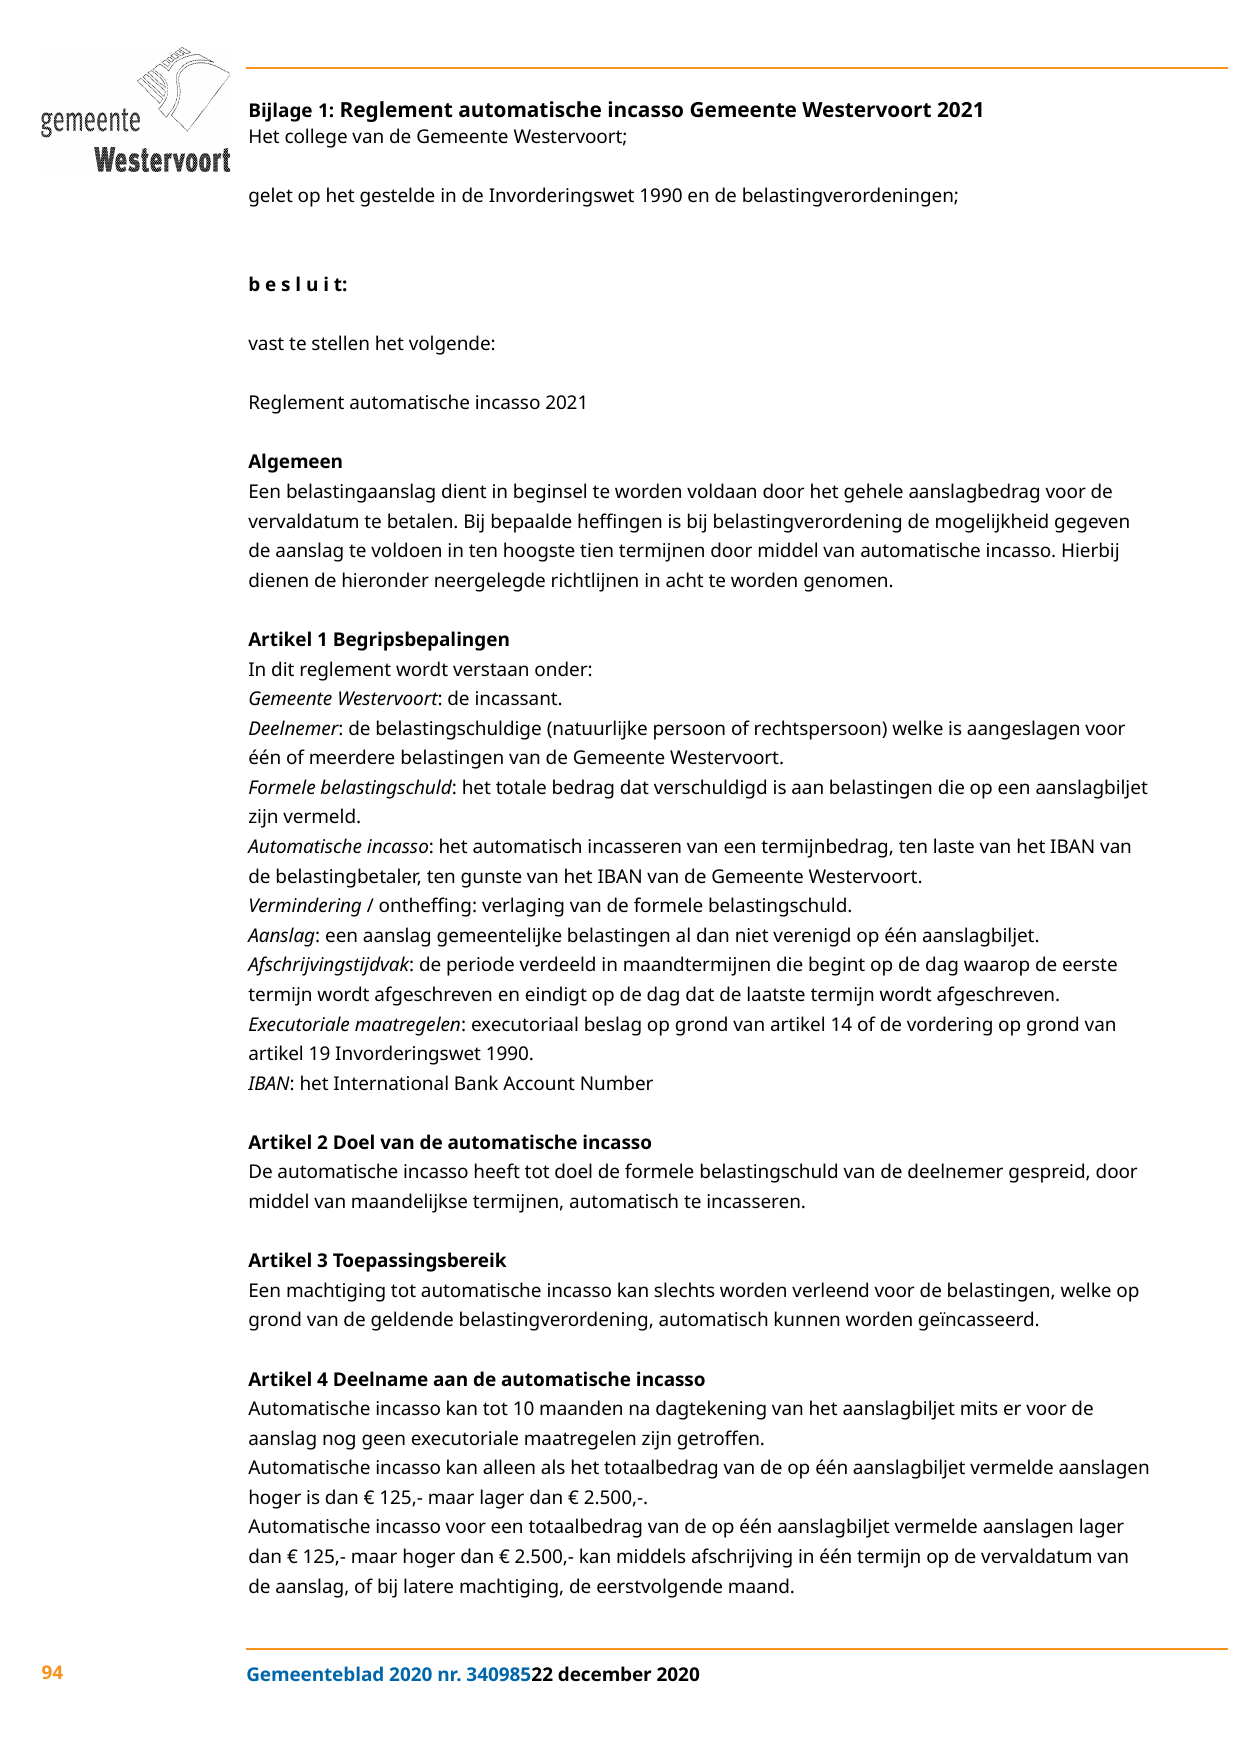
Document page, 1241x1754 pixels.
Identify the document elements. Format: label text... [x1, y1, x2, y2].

text IBAN: het International Bank Account Number [248, 1070, 1152, 1096]
text Reglement automatische incasso 2021 [248, 389, 1152, 415]
text Formele belastingschuld: het totale bedrag dat verschuldigd is aan belastingen die op een aanslagbiljet zijn vermeld. [248, 774, 1152, 829]
text Automatische incasso: het automatisch incasseren van een termijnbedrag, ten laste van het IBAN van de belastingbetaler, ten gunste van het IBAN van de Gemeente Westervoort. [248, 833, 1152, 889]
text Een machtiging tot automatische incasso kan slechts worden verleend voor de belastingen, welke op grond van de geldende belastingverordening, automatisch kunnen worden geïncasseerd. [248, 1277, 1152, 1332]
text Automatische incasso voor een totaalbedrag van de op één aanslagbiljet vermelde aanslagen lager dan € 125,- maar hoger dan € 2.500,- kan middels afschrijving in één termijn op de vervaldatum van de aanslag, of bij latere machtiging, de eerstvolgende maand. [248, 1514, 1152, 1599]
text Executoriale maatregelen: executoriaal beslag op grond van artikel 14 of de vordering op grond van artikel 19 Invorderingswet 1990. [248, 1011, 1152, 1066]
text Automatische incasso kan tot 10 maanden na dagtekening van het aanslagbiljet mits er voor de aanslag nog geen executoriale maatregelen zijn getroffen. [248, 1395, 1152, 1451]
text Het college van de Gemeente Westervoort; [248, 123, 1152, 149]
text Artikel 2 Doel van de automatische incasso [248, 1129, 1152, 1155]
text Een belastingaanslag dient in beginsel te worden voldaan door het gehele aanslagbedrag voor de vervaldatum te betalen. Bij bepaalde heffingen is bij belastingverordening de mogelijkheid gegeven de aanslag te voldoen in ten hoogste tien termijnen door middel van automatische incasso. Hierbij dienen de hieronder neergelegde richtlijnen in acht te worden genomen. [248, 478, 1152, 593]
text Deelnemer: de belastingschuldige (natuurlijke persoon of rechtspersoon) welke is aangeslagen voor één of meerdere belastingen van de Gemeente Westervoort. [248, 715, 1152, 770]
text Aanslag: een aanslag gemeentelijke belastingen al dan niet verenigd op één aanslagbiljet. [248, 922, 1152, 948]
text Algemeen [248, 449, 1152, 474]
text In dit reglement wordt verstaan onder: [248, 656, 1152, 682]
text b e s l u i t: [248, 271, 1152, 297]
picture [41, 47, 231, 172]
text gelet op het gestelde in de Invorderingswet 1990 en de belastingverordeningen; [248, 182, 1152, 208]
text Afschrijvingstijdvak: de periode verdeeld in maandtermijnen die begint op de dag waarop de eerste termijn wordt afgeschreven en eindigt op de dag dat de laatste termijn wordt afgeschreven. [248, 952, 1152, 1007]
text Artikel 1 Begripsbepalingen [248, 626, 1152, 652]
text Artikel 4 Deelname aan de automatische incasso [248, 1366, 1152, 1392]
text Vermindering / ontheffing: verlaging van de formele belastingschuld. [248, 892, 1152, 918]
text Artikel 3 Toepassingsbereik [248, 1247, 1152, 1273]
text vast te stellen het volgende: [248, 330, 1152, 356]
text De automatische incasso heeft tot doel de formele belastingschuld van de deelnemer gespreid, door middel van maandelijkse termijnen, automatisch te incasseren. [248, 1159, 1152, 1214]
text Automatische incasso kan alleen als het totaalbedrag van de op één aanslagbiljet vermelde aanslagen hoger is dan € 125,- maar lager dan € 2.500,-. [248, 1454, 1152, 1510]
text Bijlage 1: Reglement automatische incasso Gemeente Westervoort 2021 [248, 95, 1152, 123]
text Gemeente Westervoort: de incassant. [248, 685, 1152, 711]
